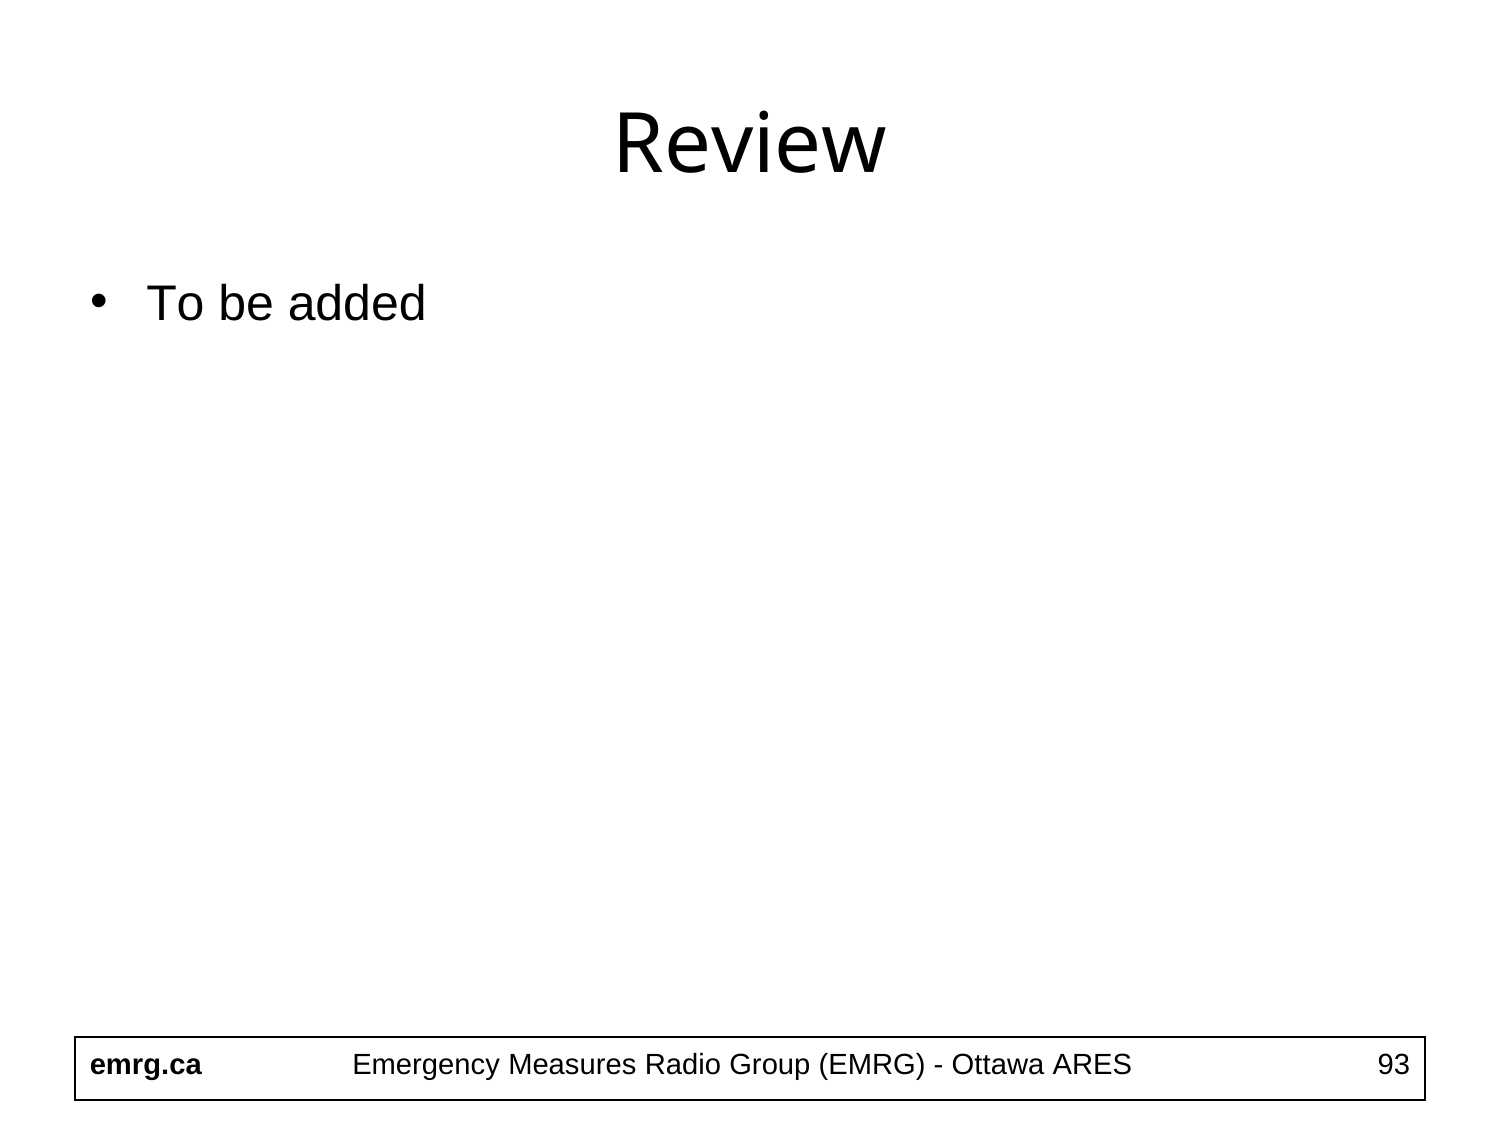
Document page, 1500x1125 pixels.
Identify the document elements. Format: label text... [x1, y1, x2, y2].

list To be added [75, 262, 1426, 1005]
text_box [1246, 1037, 1426, 1103]
text_box Emergency Measures Radio Group (EMRG) - Ottawa ARES [247, 1037, 1238, 1103]
title Review [75, 45, 1426, 233]
